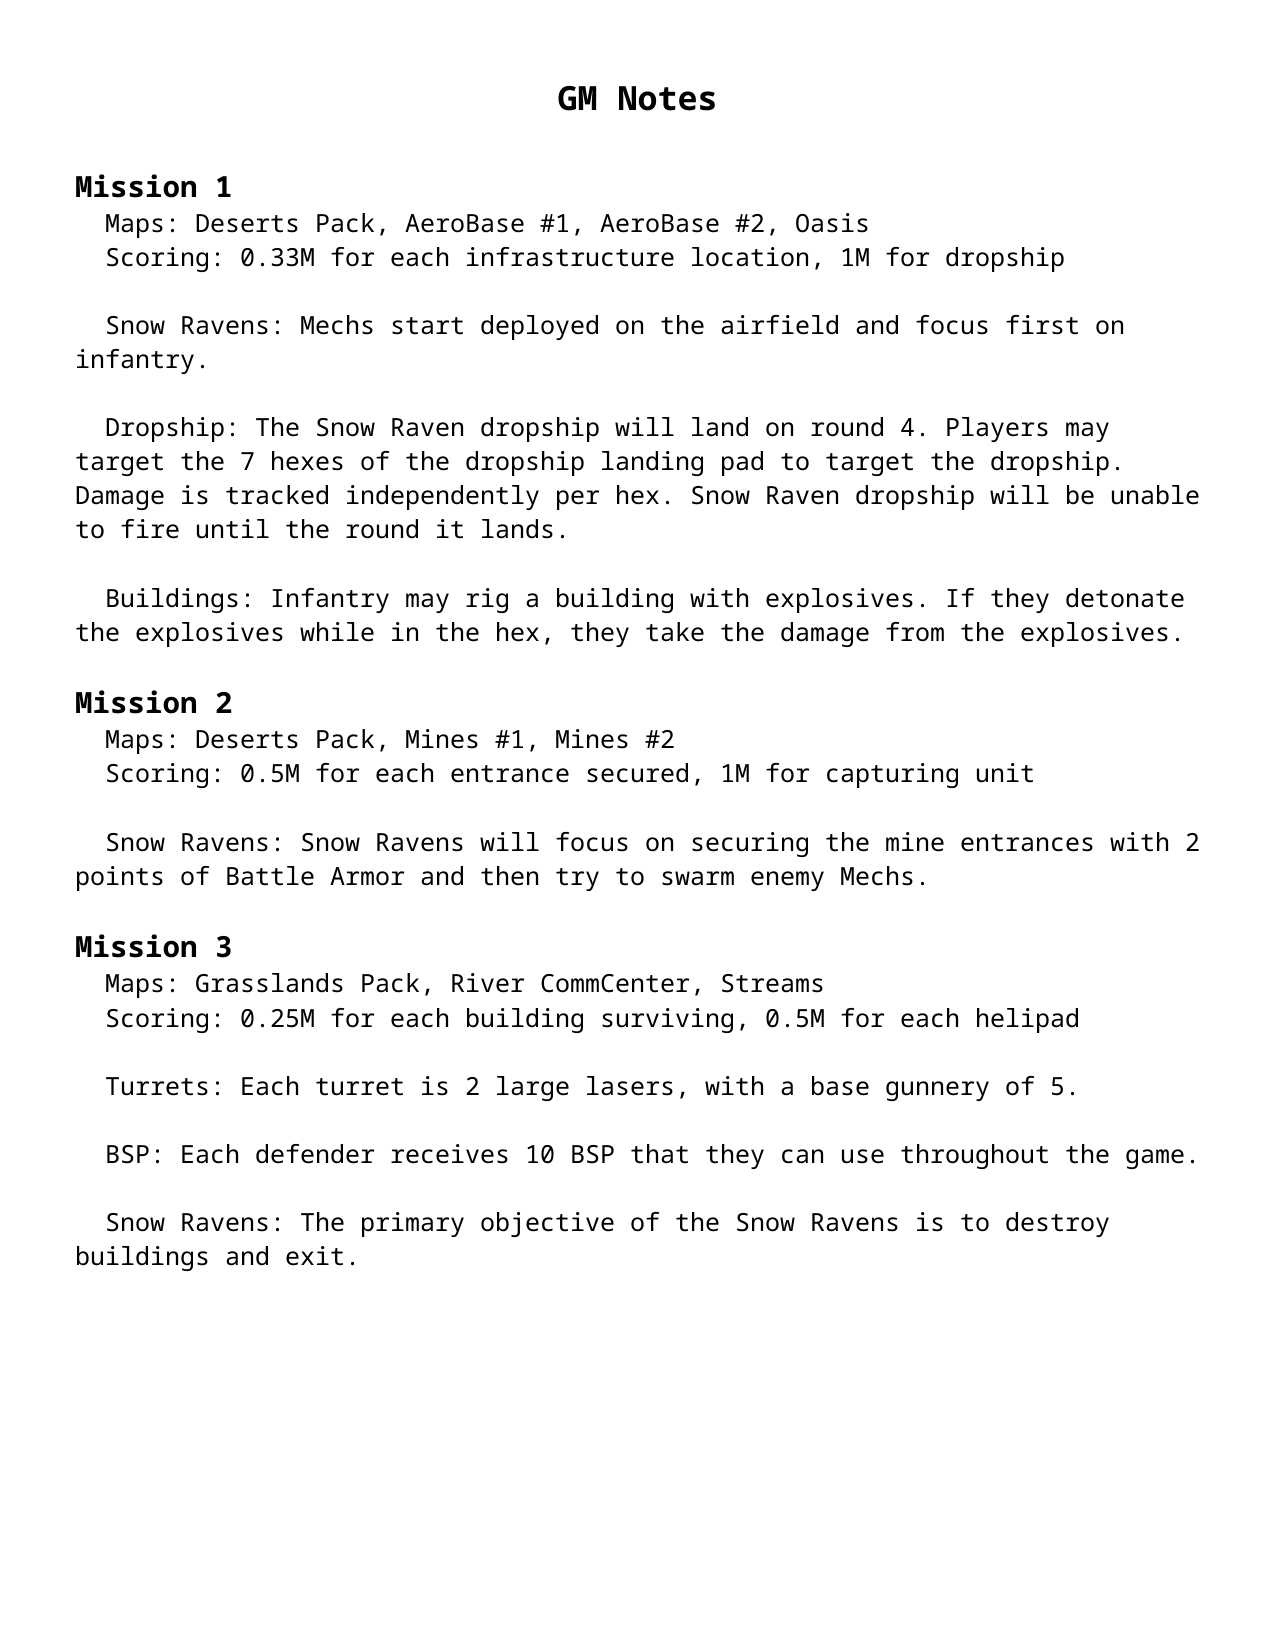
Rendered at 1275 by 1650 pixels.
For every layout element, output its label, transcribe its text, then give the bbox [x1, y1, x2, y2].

text Snow Ravens: Snow Ravens will focus on securing the mine entrances with 2 points of Battle Armor and then try to swarm enemy Mechs. [75, 824, 1200, 892]
text Scoring: 0.33M for each infrastructure location, 1M for dropship [75, 239, 1200, 274]
text Buildings: Infantry may rig a building with explosives. If they detonate the explosives while in the hex, they take the damage from the explosives. [75, 580, 1200, 648]
subtitle GM Notes [75, 75, 1200, 120]
text Turrets: Each turret is 2 large lasers, with a base gunnery of 5. [75, 1068, 1200, 1102]
text Maps: Deserts Pack, Mines #1, Mines #2 [75, 722, 1200, 756]
subtitle Mission 3 [75, 926, 1200, 966]
subtitle Mission 1 [75, 166, 1200, 206]
text Snow Ravens: The primary objective of the Snow Ravens is to destroy buildings and exit. [75, 1204, 1200, 1273]
text BSP: Each defender receives 10 BSP that they can use throughout the game. [75, 1136, 1200, 1171]
text Scoring: 0.5M for each entrance secured, 1M for capturing unit [75, 756, 1200, 790]
text Maps: Deserts Pack, AeroBase #1, AeroBase #2, Oasis [75, 206, 1200, 239]
text Scoring: 0.25M for each building surviving, 0.5M for each helipad [75, 1000, 1200, 1034]
text Maps: Grasslands Pack, River CommCenter, Streams [75, 966, 1200, 1000]
text Dropship: The Snow Raven dropship will land on round 4. Players may target the 7 hexes of the dropship landing pad to target the dropship. Damage is tracked independently per hex. Snow Raven dropship will be unable to fire until the round it lands. [75, 410, 1200, 546]
text Snow Ravens: Mechs start deployed on the airfield and focus first on infantry. [75, 308, 1200, 376]
subtitle Mission 2 [75, 682, 1200, 722]
